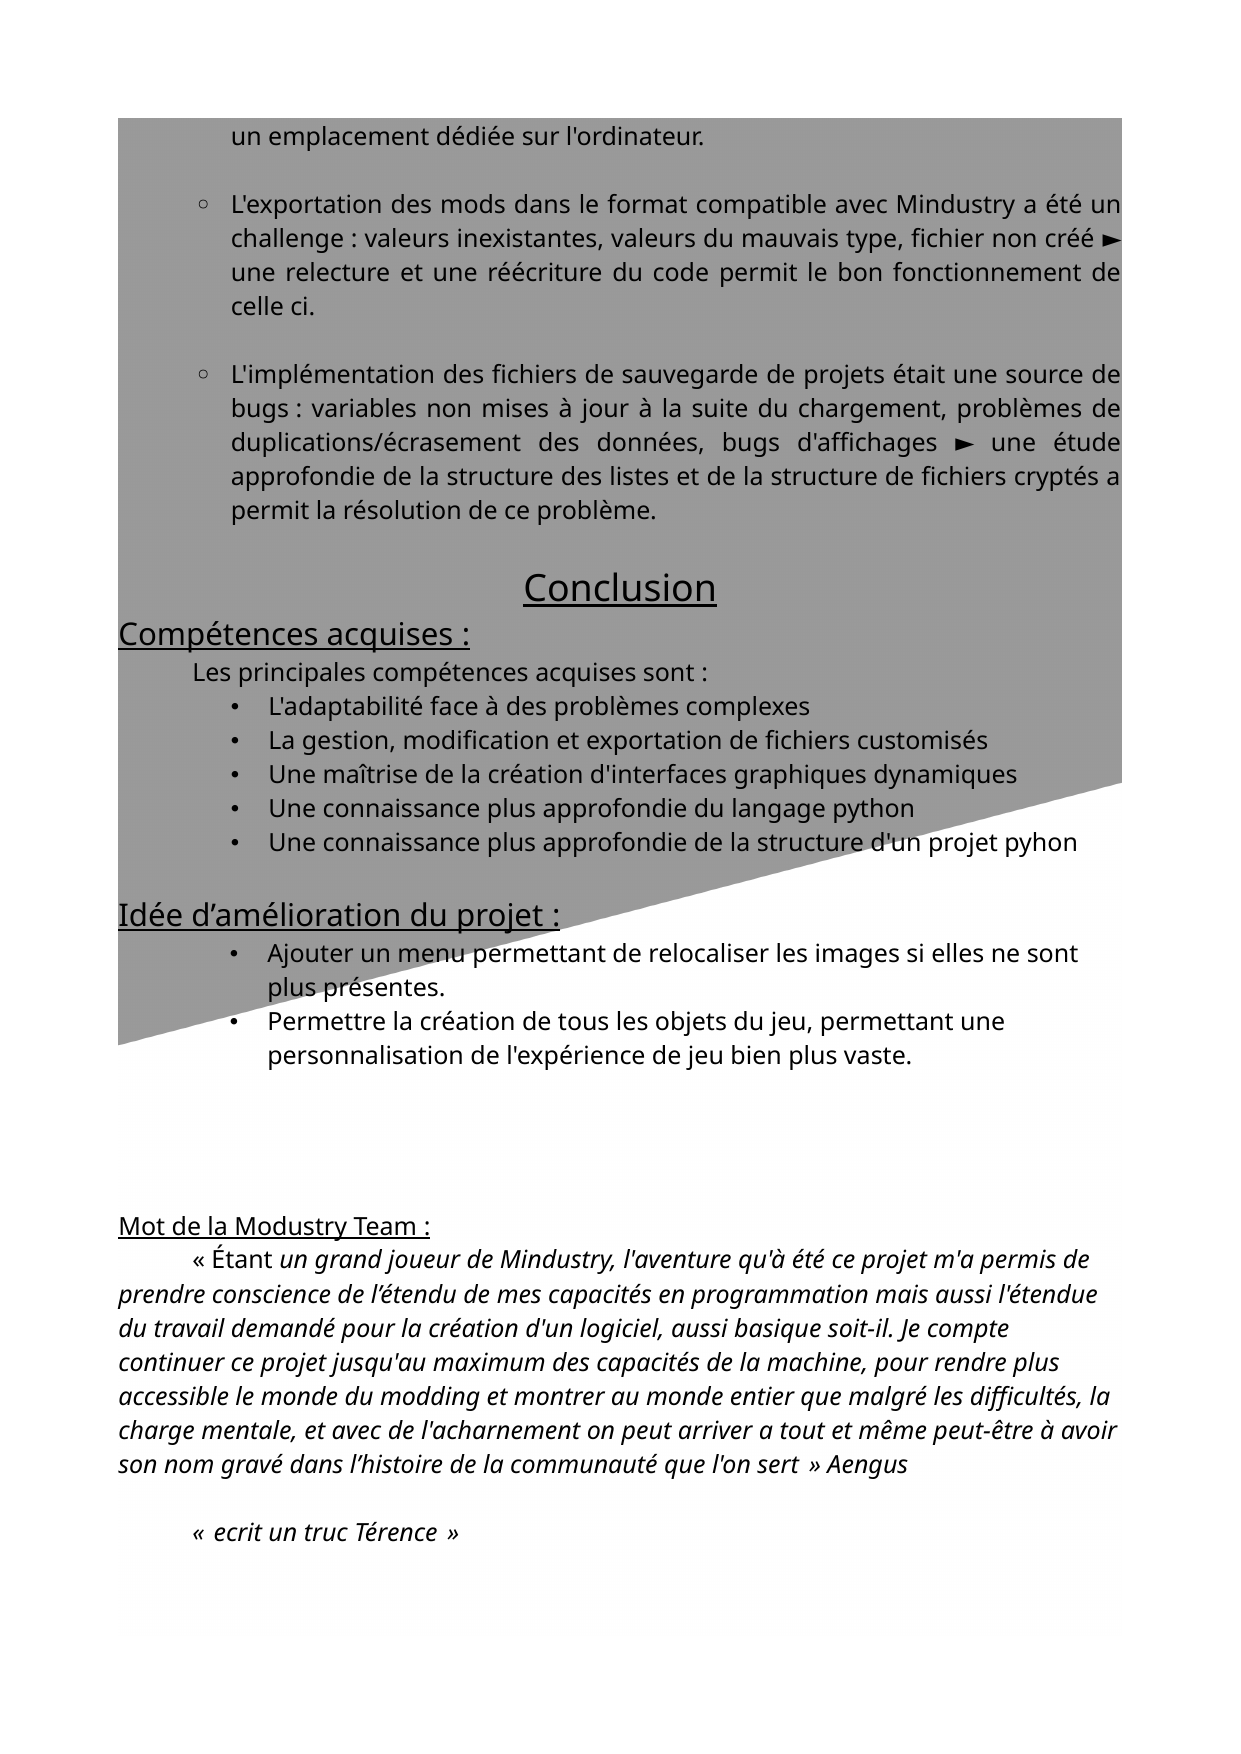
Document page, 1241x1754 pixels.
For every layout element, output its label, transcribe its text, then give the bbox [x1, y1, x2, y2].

list Une connaissance plus approfondie de la structure d'un projet pyhon [231, 825, 1122, 859]
text « ecrit un truc Térence » [118, 1515, 1122, 1549]
list L'exportation des mods dans le format compatible avec Mindustry a été un challenge : valeurs inexistantes, valeurs du mauvais type, fichier non créé ► une relecture et une réécriture du code permit le bon fonctionnement de celle ci. [193, 186, 1122, 322]
picture [118, 118, 1122, 561]
text Conclusion [118, 561, 1122, 612]
list Une maîtrise de la création d'interfaces graphiques dynamiques [231, 757, 1122, 791]
list L'adaptabilité face à des problèmes complexes [231, 689, 1122, 723]
list Permettre la création de tous les objets du jeu, permettant une personnalisation de l'expérience de jeu bien plus vaste. [229, 1004, 1122, 1072]
list un emplacement dédiée sur l'ordinateur. [193, 118, 1122, 152]
text Les principales compétences acquises sont : [118, 654, 1122, 689]
text « Étant un grand joueur de Mindustry, l'aventure qu'à été ce projet m'a permis de prendre conscience de l’étendu de mes capacités en programmation mais aussi l'étendue du travail demandé pour la création d'un logiciel, aussi basique soit-il. Je compte continuer ce projet jusqu'au maximum des capacités de la machine, pour rendre plus accessible le monde du modding et montrer au monde entier que malgré les difficultés, la charge mentale, et avec de l'acharnement on peut arriver a tout et même peut-être à avoir son nom gravé dans l’histoire de la communauté que l'on sert » Aengus [118, 1242, 1122, 1481]
text Mot de la Modustry Team : [118, 1208, 1122, 1242]
list La gestion, modification et exportation de fichiers customisés [231, 723, 1122, 757]
picture [118, 936, 1122, 1208]
list Une connaissance plus approfondie du langage python [231, 791, 1122, 825]
text Idée d’amélioration du projet : [118, 893, 1122, 936]
text Compétences acquises : [118, 612, 1122, 654]
list Ajouter un menu permettant de relocaliser les images si elles ne sont plus présentes. [229, 936, 1122, 1004]
list L'implémentation des fichiers de sauvegarde de projets était une source de bugs : variables non mises à jour à la suite du chargement, problèmes de duplications/écrasement des données, bugs d'affichages ► une étude approfondie de la structure des listes et de la structure de fichiers cryptés a permit la résolution de ce problème. [193, 357, 1122, 527]
picture [118, 1549, 1122, 1636]
picture [118, 1481, 1122, 1515]
picture [118, 689, 1122, 893]
